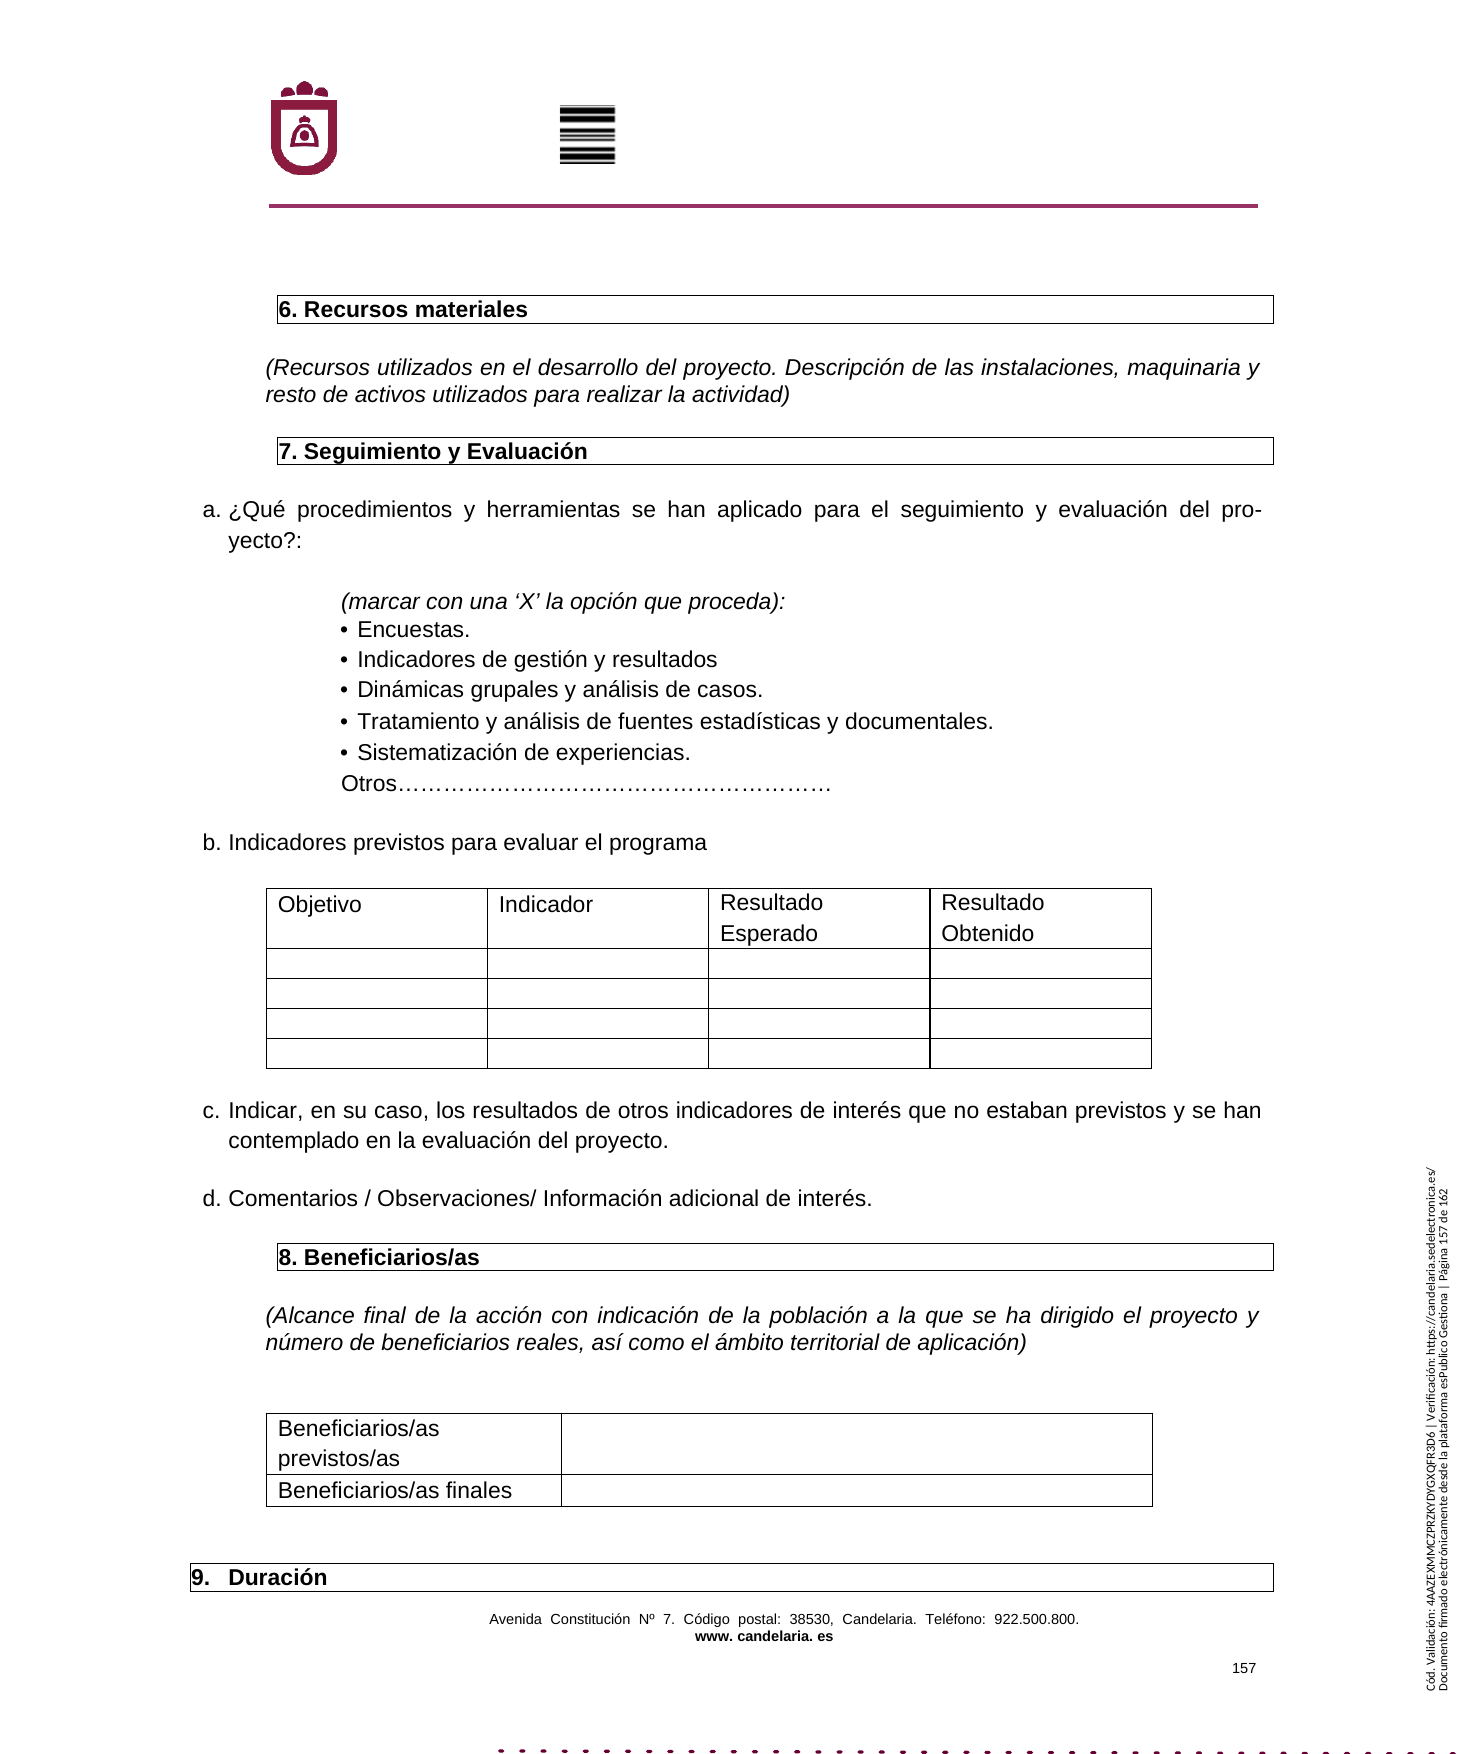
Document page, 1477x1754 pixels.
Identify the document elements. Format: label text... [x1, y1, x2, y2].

table_cell [488, 949, 708, 978]
list Comentarios / Observaciones/ Información adicional de interés. [202, 1185, 1263, 1211]
list Tratamiento y análisis de fuentes estadísticas y documentales. [340, 706, 1263, 734]
text (Alcance final de la acción con indicación de la población a la que se ha dirigido el proyecto y número de beneficiarios reales, así como el ámbito territorial de aplicación) [265, 1302, 1263, 1355]
table_cell [931, 949, 1151, 978]
table_cell [267, 979, 487, 1008]
table_cell Beneficiarios/as finales [267, 1475, 561, 1506]
table_cell [488, 1009, 708, 1038]
subtitle 8. Beneficiarios/as [278, 1244, 1273, 1270]
table_header [562, 1414, 1152, 1473]
list Indicadores de gestión y resultados [340, 646, 1263, 672]
list Sistematización de experiencias. [340, 738, 1263, 765]
table_cell [709, 949, 929, 978]
text Otros………………………………………………… [341, 768, 1263, 797]
table_cell [931, 1039, 1151, 1068]
list Indicar, en su caso, los resultados de otros indicadores de interés que no estaban previstos y se han contemplado en la evaluación del proyecto. [202, 1097, 1263, 1153]
table_header Resultado Esperado [709, 889, 929, 948]
table_cell [488, 979, 708, 1008]
table_cell [931, 979, 1151, 1008]
list Duración [191, 1564, 1273, 1591]
table_cell [267, 1009, 487, 1038]
table_header Beneficiarios/as previstos/as [267, 1414, 561, 1473]
list ¿Qué procedimientos y herramientas se han aplicado para el seguimiento y evaluación del pro-yecto?: [202, 496, 1263, 554]
table_cell [709, 979, 929, 1008]
table_cell [488, 1039, 708, 1068]
table_cell [709, 1009, 929, 1038]
subtitle 6. Recursos materiales [278, 296, 1273, 323]
list Dinámicas grupales y análisis de casos. [340, 676, 1263, 702]
list Indicadores previstos para evaluar el programa [202, 829, 1263, 856]
table_cell [562, 1475, 1152, 1506]
table_cell [709, 1039, 929, 1068]
table_header Resultado Obtenido [931, 889, 1151, 948]
text (Recursos utilizados en el desarrollo del proyecto. Descripción de las instalaciones, maquinaria y resto de activos utilizados para realizar la actividad) [265, 354, 1263, 407]
table_header Indicador [488, 889, 708, 948]
table_header Objetivo [267, 889, 487, 948]
table_cell [267, 949, 487, 978]
text (marcar con una ‘X’ la opción que proceda): [341, 588, 1263, 614]
table_cell [267, 1039, 487, 1068]
table_cell [931, 1009, 1151, 1038]
subtitle 7. Seguimiento y Evaluación [278, 438, 1273, 464]
list Encuestas. [340, 616, 1263, 642]
